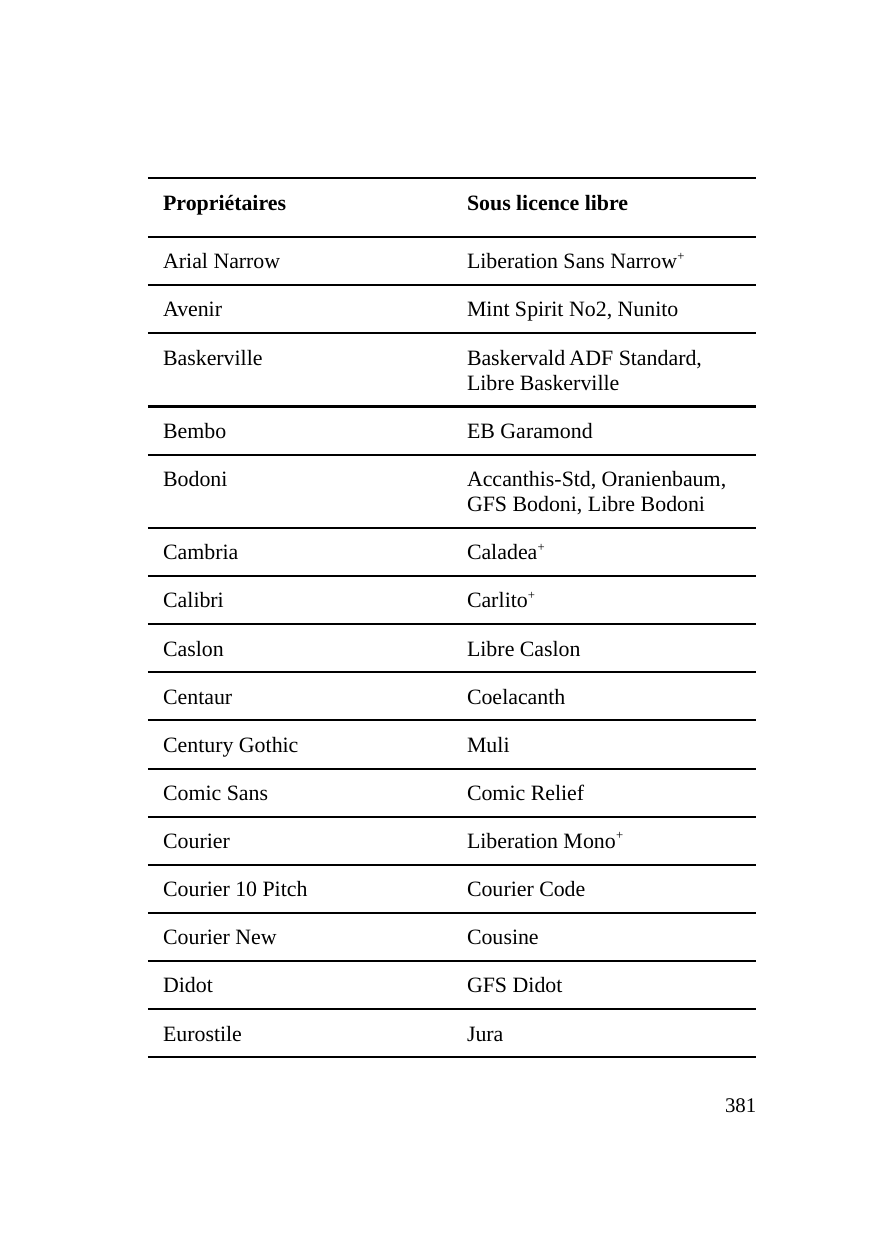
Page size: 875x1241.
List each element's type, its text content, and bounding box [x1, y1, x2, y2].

table_cell Liberation Mono+ [452, 818, 756, 864]
table_cell Comic Sans [148, 770, 452, 816]
table_cell Caladea+ [452, 529, 756, 575]
table_cell Avenir [148, 286, 452, 332]
table_cell Jura [452, 1010, 756, 1056]
table_cell Eurostile [148, 1010, 452, 1056]
table_cell Liberation Sans Narrow+ [452, 238, 756, 284]
table_cell Mint Spirit No2, Nunito [452, 286, 756, 332]
table_header Propriétaires [148, 179, 452, 236]
table_cell Muli [452, 721, 756, 767]
table_cell Didot [148, 962, 452, 1008]
table_cell Caslon [148, 625, 452, 671]
table_cell EB Garamond [452, 408, 756, 453]
table_cell Baskervald ADF Standard, Libre Baskerville [452, 334, 756, 405]
table_cell Bodoni [148, 456, 452, 527]
table_cell Cambria [148, 529, 452, 575]
table_cell Comic Relief [452, 770, 756, 816]
table_cell Baskerville [148, 334, 452, 405]
table_cell Century Gothic [148, 721, 452, 767]
table_cell Bembo [148, 408, 452, 453]
table_cell Arial Narrow [148, 238, 452, 284]
table_cell Calibri [148, 577, 452, 623]
table_cell Courier Code [452, 866, 756, 912]
table_cell Accanthis-Std, Oranienbaum, GFS Bodoni, Libre Bodoni [452, 456, 756, 527]
table_cell Courier 10 Pitch [148, 866, 452, 912]
table_cell Cousine [452, 914, 756, 960]
table_cell Courier [148, 818, 452, 864]
table_cell Carlito+ [452, 577, 756, 623]
table_cell Centaur [148, 673, 452, 719]
table_header Sous licence libre [452, 179, 756, 236]
table_cell Libre Caslon [452, 625, 756, 671]
table_cell Coelacanth [452, 673, 756, 719]
table_cell Courier New [148, 914, 452, 960]
table_cell GFS Didot [452, 962, 756, 1008]
